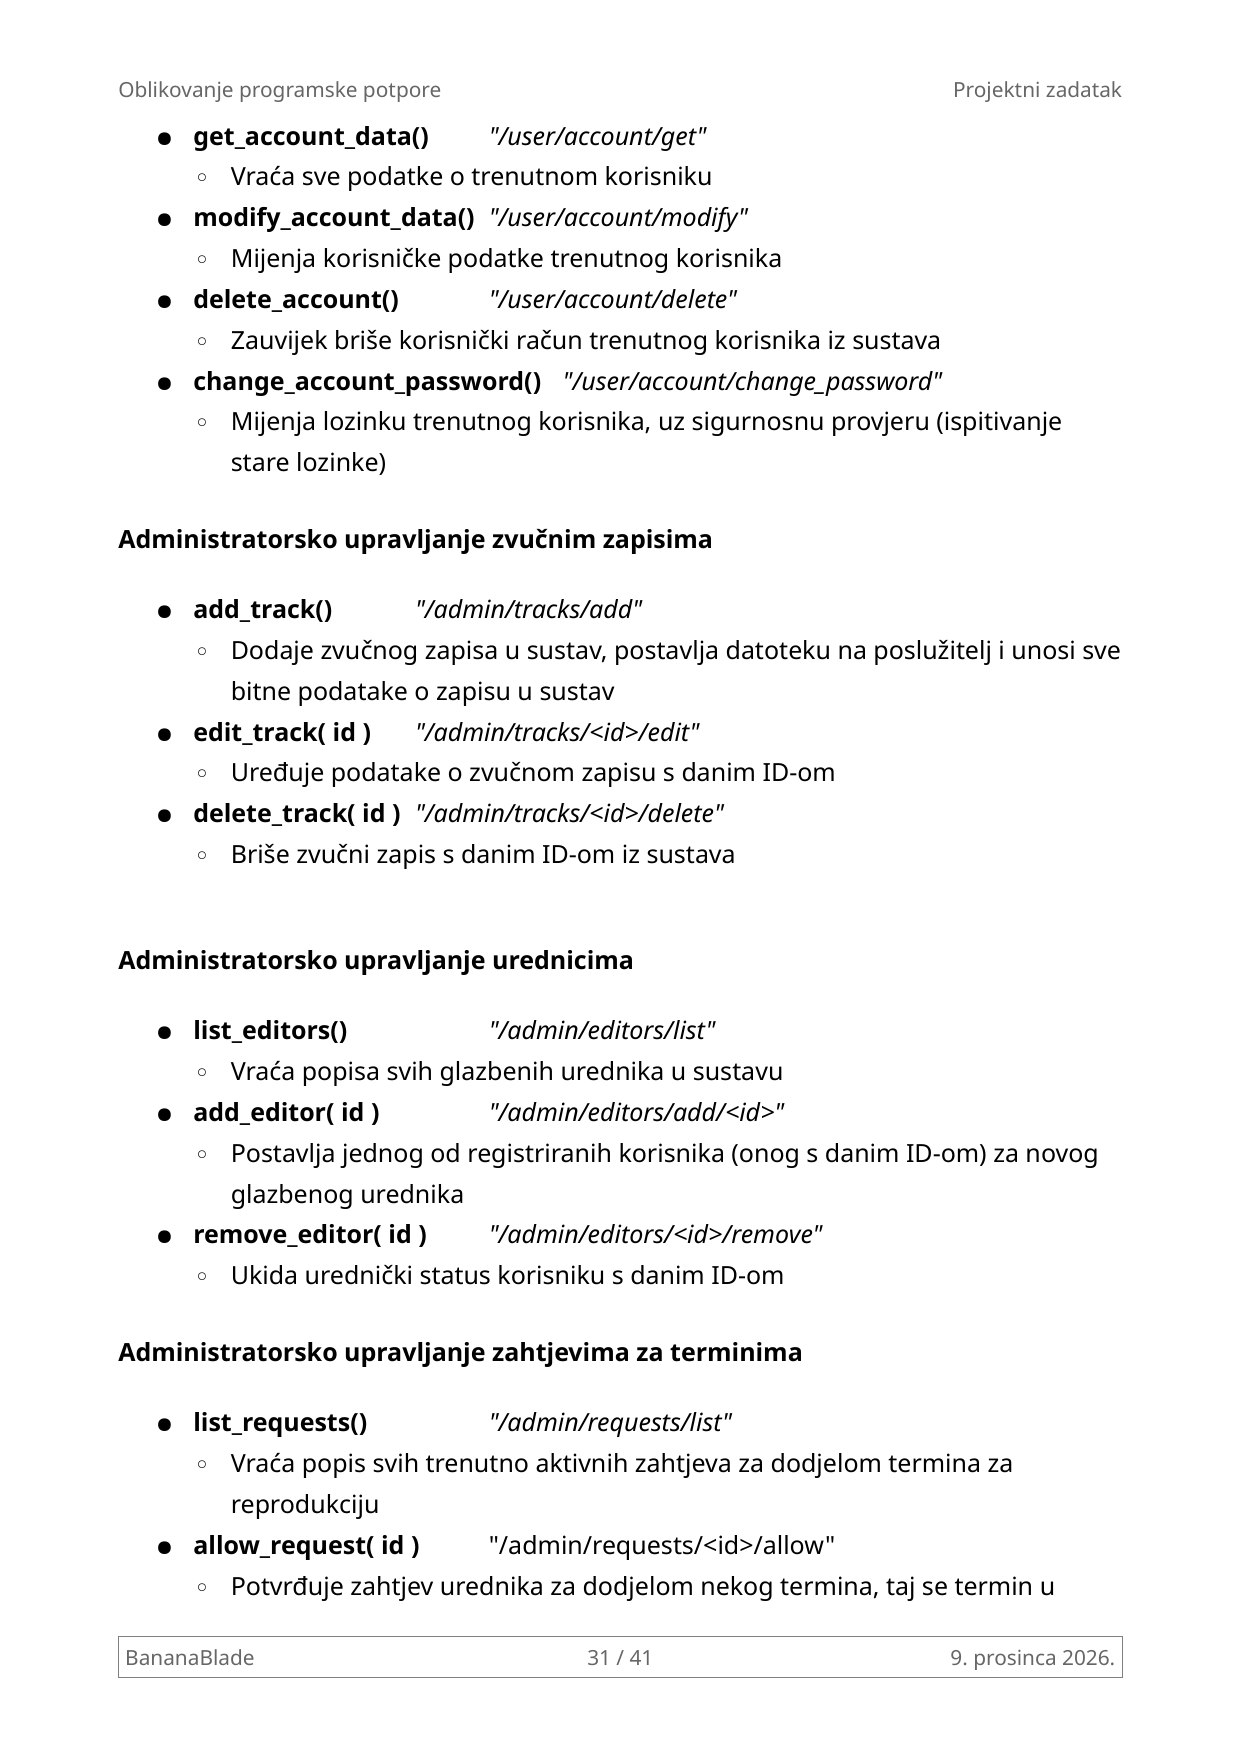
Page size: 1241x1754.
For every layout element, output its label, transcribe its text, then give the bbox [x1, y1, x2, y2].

list Dodaje zvučnog zapisa u sustav, postavlja datoteku na poslužitelj i unosi sve bitne podatake o zapisu u sustav [193, 632, 1122, 707]
list edit_track( id ) "/admin/tracks/<id>/edit" [156, 714, 1122, 748]
list change_account_password() "/user/account/change_password" [156, 363, 1122, 397]
list Briše zvučni zapis s danim ID-om iz sustava [193, 837, 1122, 871]
list Vraća popisa svih glazbenih urednika u sustavu [193, 1054, 1122, 1088]
list Mijenja korisničke podatke trenutnog korisnika [193, 241, 1122, 275]
list Vraća popis svih trenutno aktivnih zahtjeva za dodjelom termina za reprodukciju [193, 1446, 1122, 1521]
list Potvrđuje zahtjev urednika za dodjelom nekog termina, taj se termin u [193, 1568, 1122, 1602]
list allow_request( id ) "/admin/requests/<id>/allow" [156, 1527, 1122, 1561]
text Administratorsko upravljanje zvučnim zapisima [118, 521, 1122, 555]
list add_editor( id ) "/admin/editors/add/<id>" [156, 1095, 1122, 1129]
list list_editors() "/admin/editors/list" [156, 1013, 1122, 1047]
list remove_editor( id ) "/admin/editors/<id>/remove" [156, 1217, 1122, 1251]
list Zauvijek briše korisnički račun trenutnog korisnika iz sustava [193, 322, 1122, 356]
list delete_track( id ) "/admin/tracks/<id>/delete" [156, 796, 1122, 830]
list delete_account() "/user/account/delete" [156, 281, 1122, 316]
list Ukida urednički status korisniku s danim ID-om [193, 1258, 1122, 1292]
text Administratorsko upravljanje zahtjevima za terminima [118, 1334, 1122, 1369]
list Vraća sve podatke o trenutnom korisniku [193, 159, 1122, 193]
list Mijenja lozinku trenutnog korisnika, uz sigurnosnu provjeru (ispitivanje stare lozinke) [193, 404, 1122, 479]
text Administratorsko upravljanje urednicima [118, 943, 1122, 977]
list add_track() "/admin/tracks/add" [156, 592, 1122, 626]
list modify_account_data() "/user/account/modify" [156, 200, 1122, 234]
list list_requests() "/admin/requests/list" [156, 1405, 1122, 1439]
list Uređuje podatake o zvučnom zapisu s danim ID-om [193, 755, 1122, 789]
list Postavlja jednog od registriranih korisnika (onog s danim ID-om) za novog glazbenog urednika [193, 1136, 1122, 1210]
list get_account_data() "/user/account/get" [156, 118, 1122, 152]
